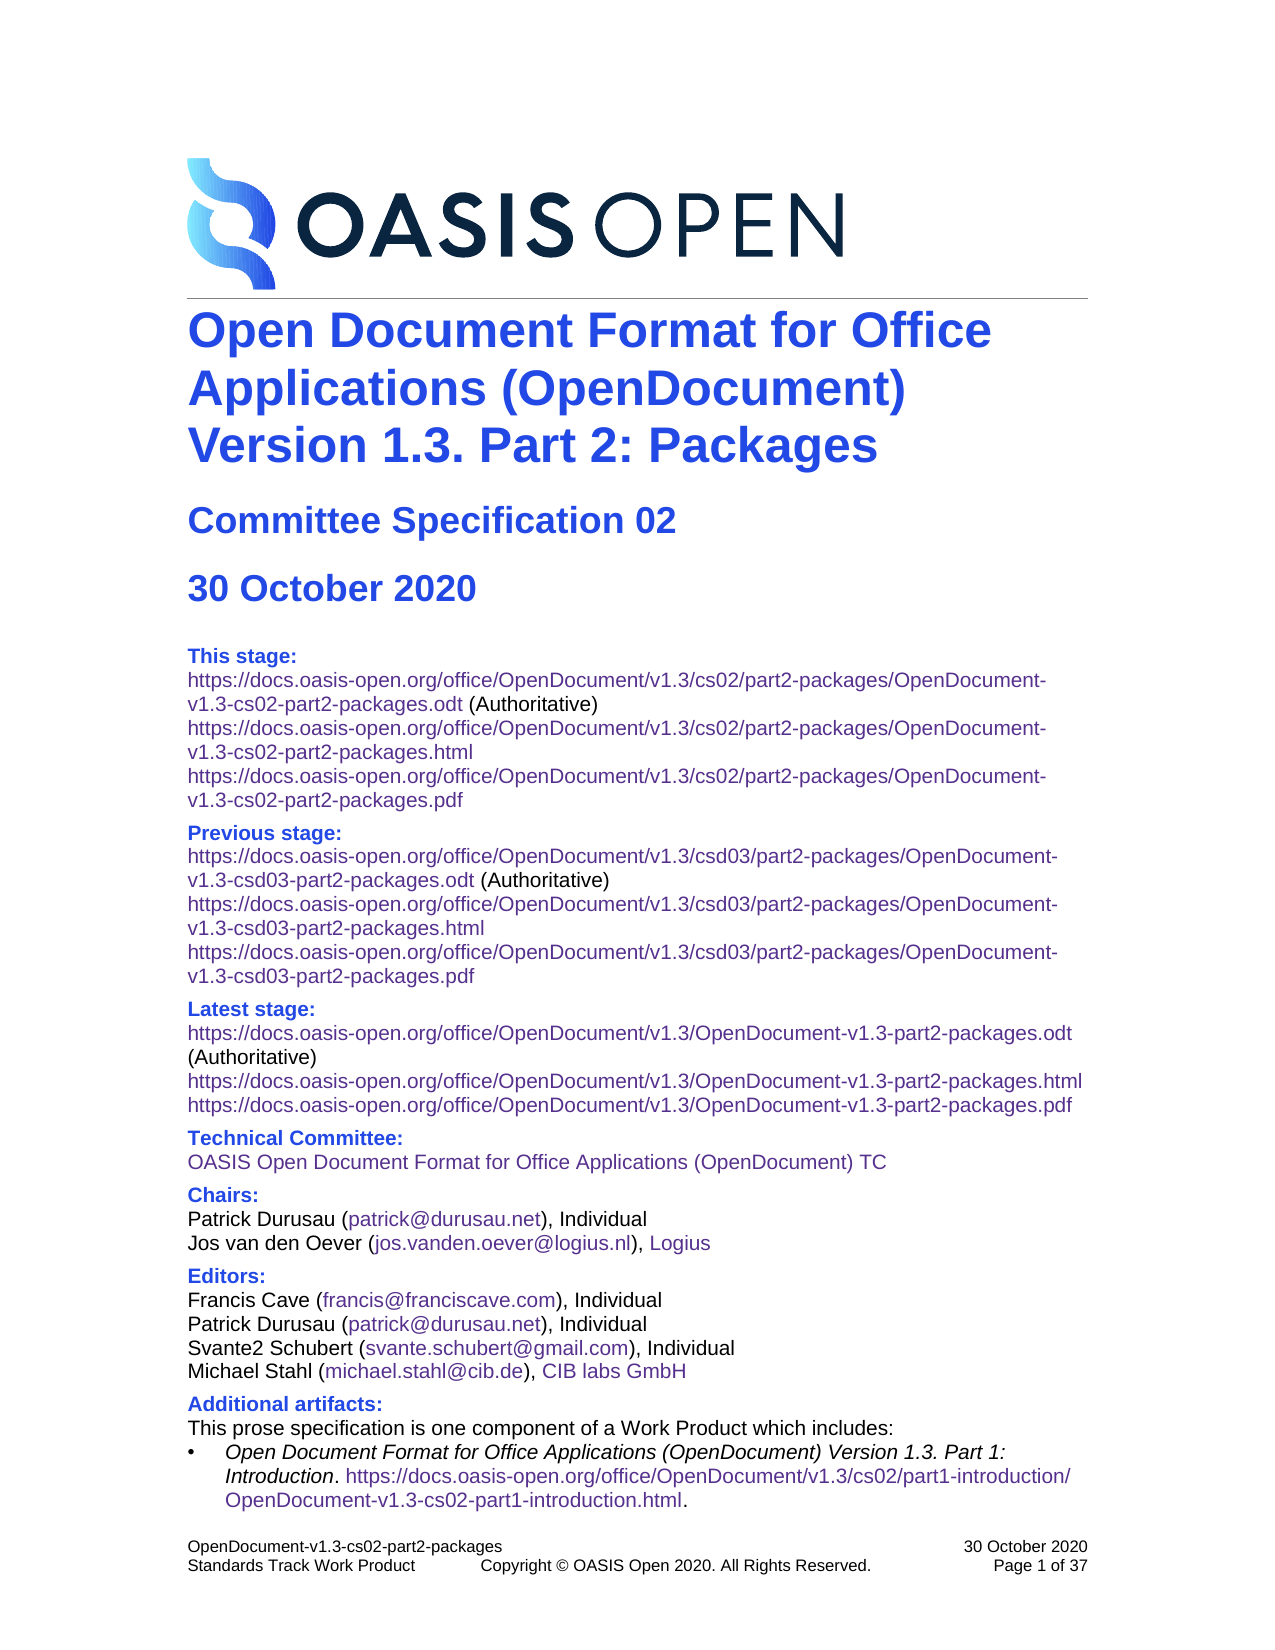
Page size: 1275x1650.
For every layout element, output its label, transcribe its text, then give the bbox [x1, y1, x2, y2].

subtitle Committee Specification 02 [187, 495, 1088, 542]
title https://docs.oasis-open.org/office/OpenDocument/v1.3/cs02/part2-packages/OpenDocument-v1.3-cs02-part2-packages.odt (Authoritative) [187, 668, 1088, 716]
title https://docs.oasis-open.org/office/OpenDocument/v1.3/OpenDocument-v1.3-part2-packages.odt (Authoritative) [187, 1021, 1088, 1069]
title https://docs.oasis-open.org/office/OpenDocument/v1.3/OpenDocument-v1.3-part2-packages.pdf [187, 1093, 1088, 1117]
title This stage: [187, 644, 1088, 668]
title https://docs.oasis-open.org/office/OpenDocument/v1.3/cs02/part2-packages/OpenDocument-v1.3-cs02-part2-packages.html [187, 716, 1088, 763]
title Latest stage: [187, 997, 1088, 1021]
title Previous stage: [187, 820, 1088, 844]
subtitle 30 October 2020 [187, 563, 1088, 610]
title Francis Cave (francis@franciscave.com), Individual [187, 1287, 1088, 1311]
title Jos van den Oever (jos.vanden.oever@logius.nl), Logius [187, 1231, 1088, 1254]
title https://docs.oasis-open.org/office/OpenDocument/v1.3/csd03/part2-packages/OpenDocument-v1.3-csd03-part2-packages.html [187, 892, 1088, 940]
title Technical Committee: [187, 1126, 1088, 1150]
title Patrick Durusau (patrick@durusau.net), Individual [187, 1311, 1088, 1335]
title OASIS Open Document Format for Office Applications (OpenDocument) TC [187, 1150, 1088, 1174]
title Michael Stahl (michael.stahl@cib.de), CIB labs GmbH [187, 1359, 1088, 1383]
title https://docs.oasis-open.org/office/OpenDocument/v1.3/cs02/part2-packages/OpenDocument-v1.3-cs02-part2-packages.pdf [187, 763, 1088, 811]
list Open Document Format for Office Applications (OpenDocument) Version 1.3. Part 1: Introduction. https://docs.oasis-open.org/office/OpenDocument/v1.3/cs02/part1-introduction/OpenDocument-v1.3-cs02-part1-introduction.html. [187, 1440, 1088, 1512]
title https://docs.oasis-open.org/office/OpenDocument/v1.3/csd03/part2-packages/OpenDocument-v1.3-csd03-part2-packages.odt (Authoritative) [187, 844, 1088, 892]
title https://docs.oasis-open.org/office/OpenDocument/v1.3/OpenDocument-v1.3-part2-packages.html [187, 1069, 1088, 1093]
title Patrick Durusau (patrick@durusau.net), Individual [187, 1207, 1088, 1231]
title Svante2 Schubert (svante.schubert@gmail.com), Individual [187, 1335, 1088, 1359]
title Chairs: [187, 1183, 1088, 1207]
title Open Document Format for Office Applications (OpenDocument) Version 1.3. Part 2: Packages [187, 299, 1088, 473]
title This prose specification is one component of a Work Product which includes: [187, 1416, 1088, 1440]
title Editors: [187, 1263, 1088, 1287]
title Additional artifacts: [187, 1392, 1088, 1416]
title https://docs.oasis-open.org/office/OpenDocument/v1.3/csd03/part2-packages/OpenDocument-v1.3-csd03-part2-packages.pdf [187, 940, 1088, 988]
